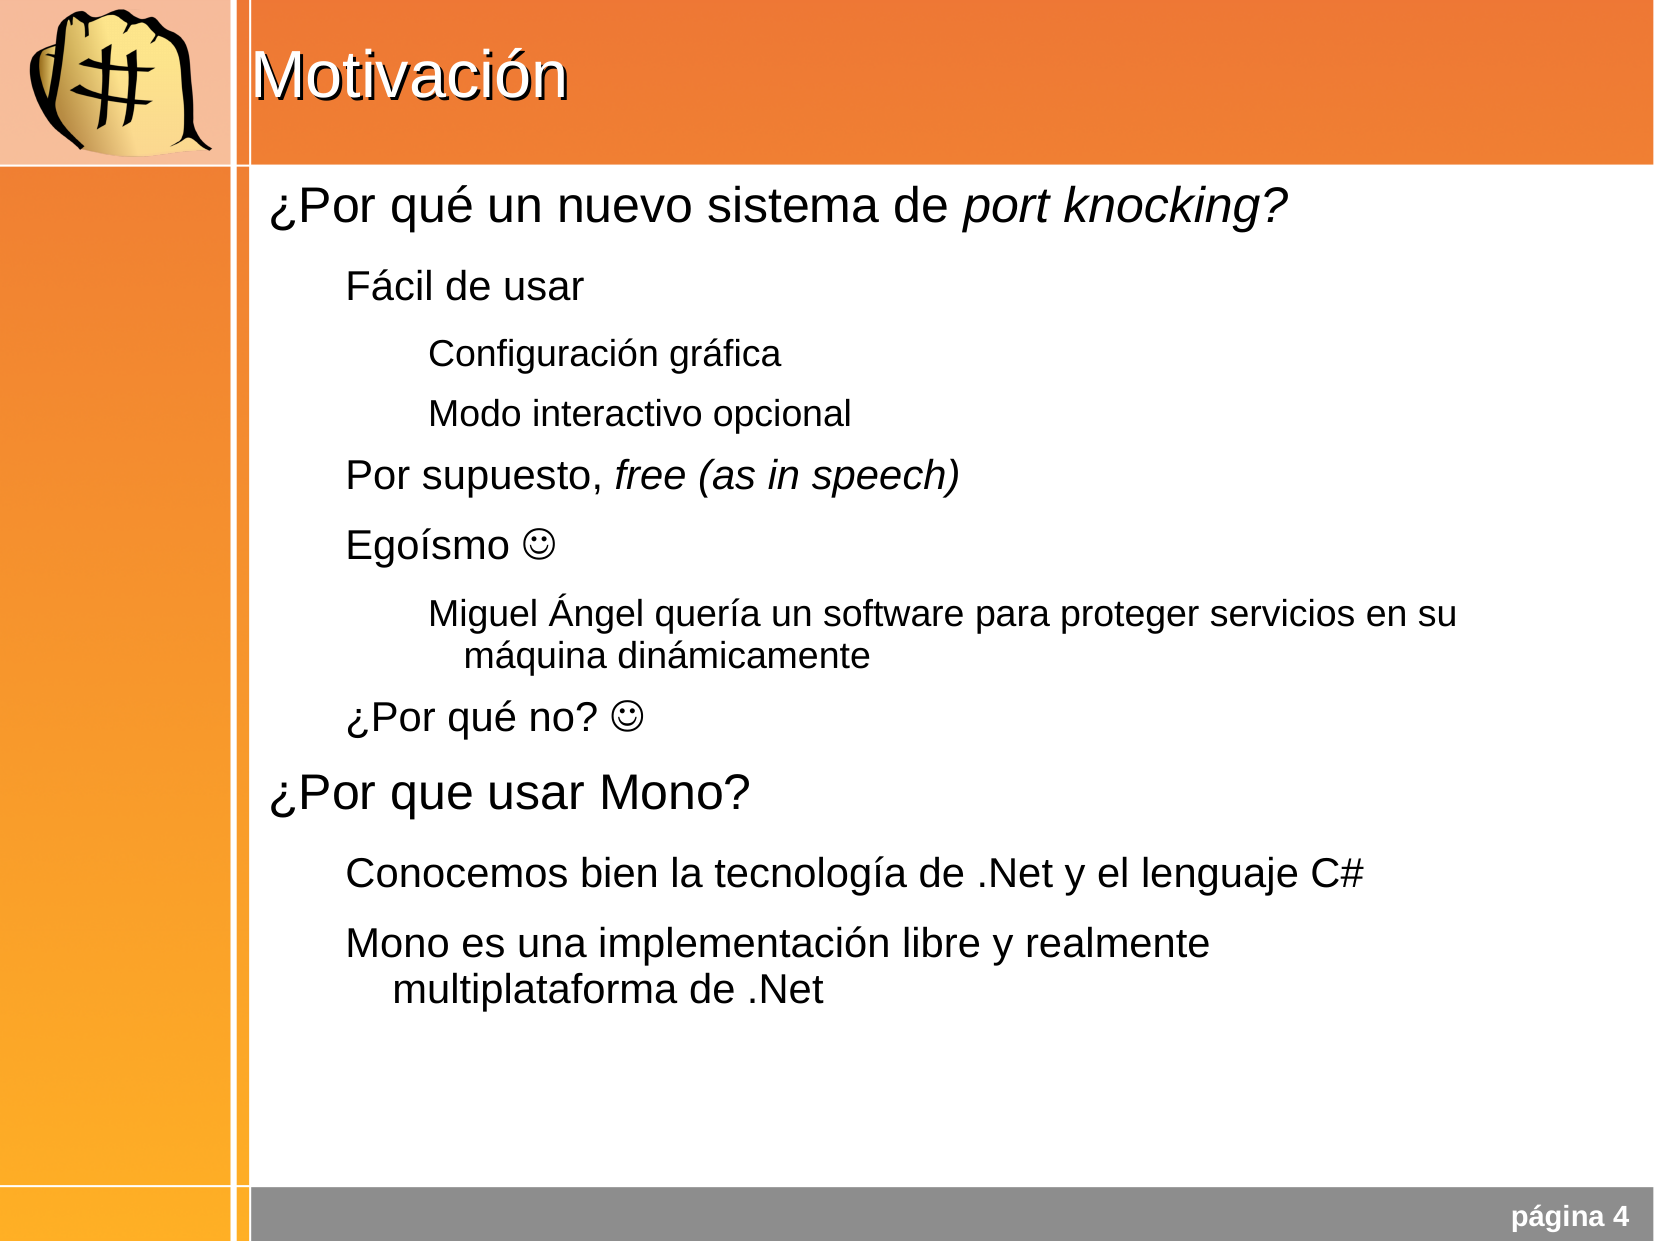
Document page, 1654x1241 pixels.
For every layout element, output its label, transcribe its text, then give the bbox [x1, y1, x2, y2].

list ¿Por qué un nuevo sistema de port knocking? Fácil de usar Configuración gráfica Modo interactivo opcional Por supuesto, free (as in speech) Egoísmo  Miguel Ángel quería un software para proteger servicios en su máquina dinámicamente ¿Por qué no?  ¿Por que usar Mono? Conocemos bien la tecnología de .Net y el lenguaje C# Mono es una implementación libre y realmente multiplataforma de .Net [250, 177, 1477, 1037]
title Motivación [250, 11, 1477, 137]
picture [0, 0, 1654, 1241]
